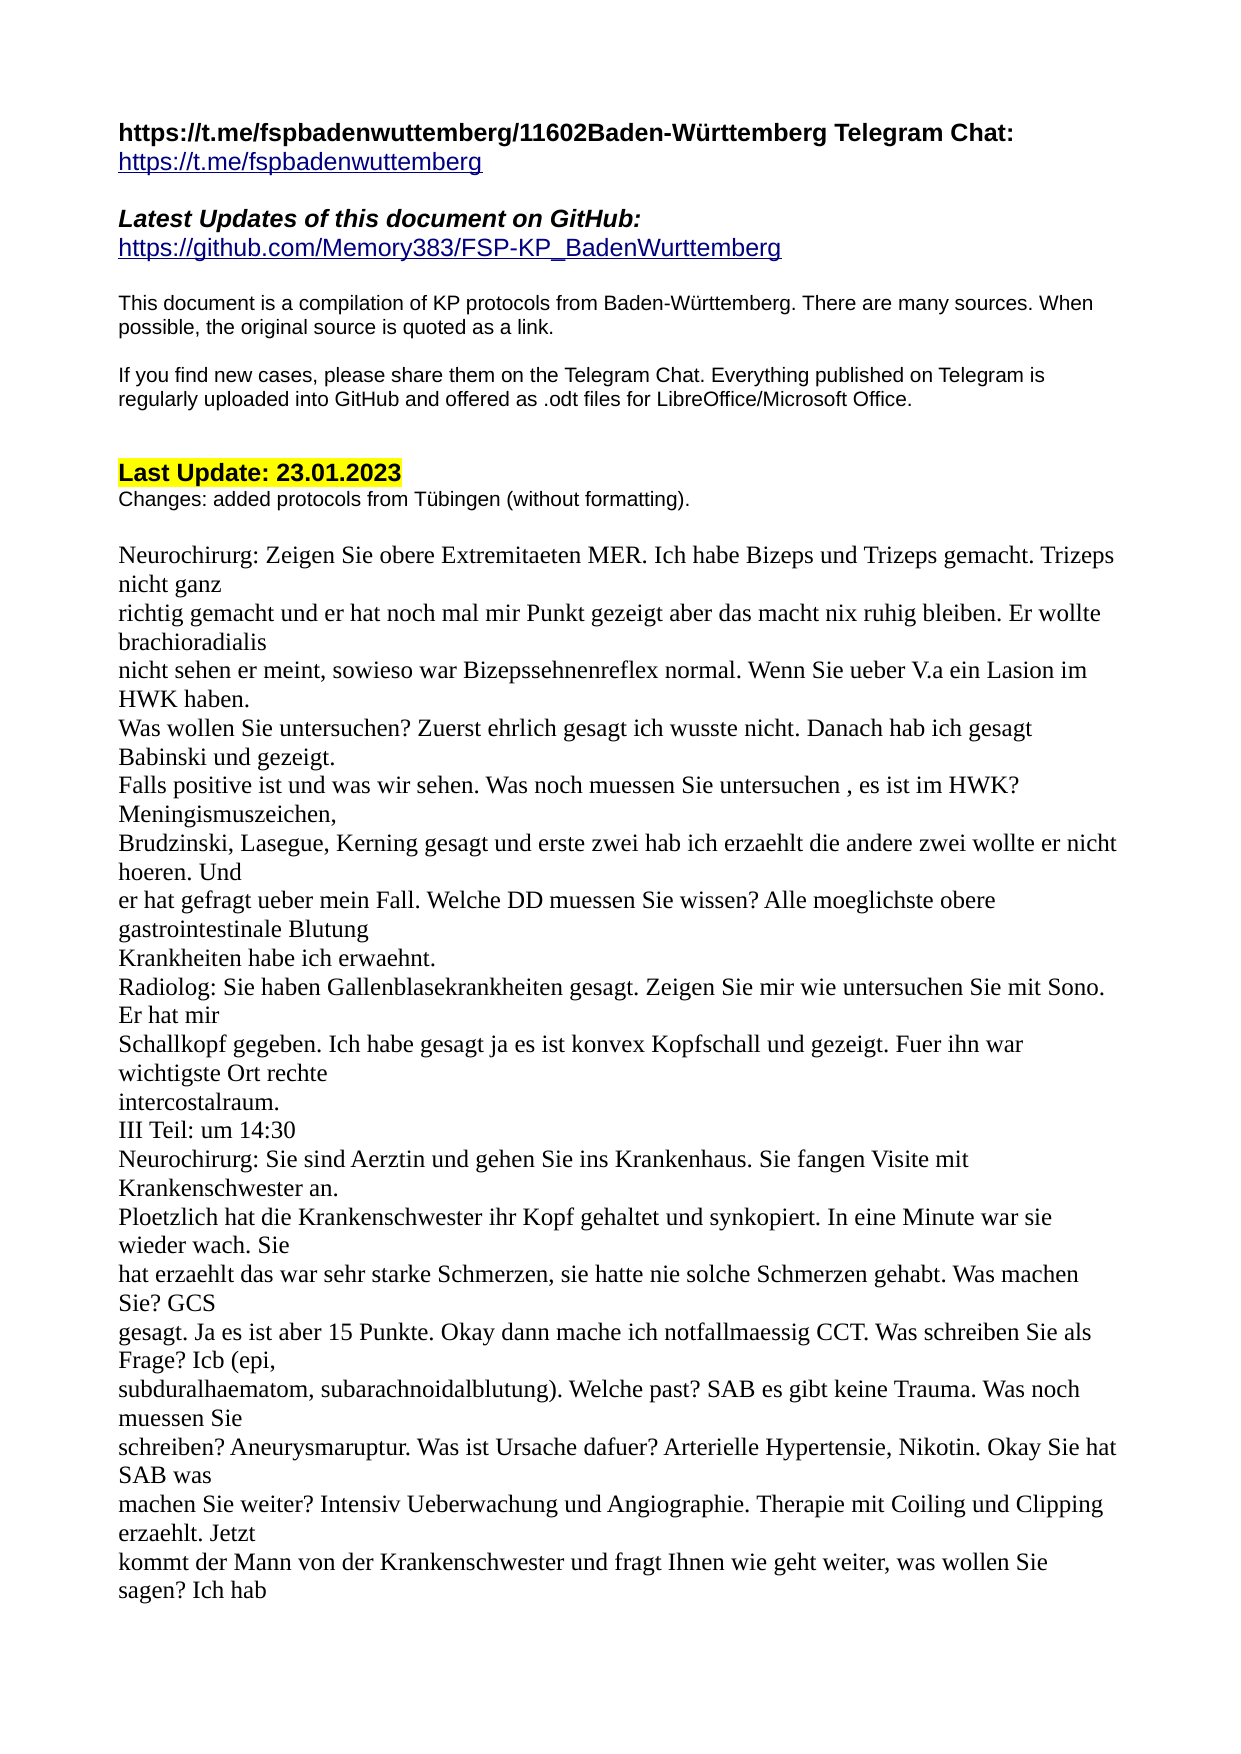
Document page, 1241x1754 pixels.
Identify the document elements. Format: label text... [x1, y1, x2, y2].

text richtig gemacht und er hat noch mal mir Punkt gezeigt aber das macht nix ruhig bleiben. Er wollte brachioradialis [118, 598, 1122, 656]
text Krankheiten habe ich erwaehnt. [118, 943, 1122, 972]
text intercostalraum. [118, 1087, 1122, 1116]
text hat erzaehlt das war sehr starke Schmerzen, sie hatte nie solche Schmerzen gehabt. Was machen Sie? GCS [118, 1259, 1122, 1317]
text er hat gefragt ueber mein Fall. Welche DD muessen Sie wissen? Alle moeglichste obere gastrointestinale Blutung [118, 886, 1122, 943]
text Neurochirurg: Zeigen Sie obere Extremitaeten MER. Ich habe Bizeps und Trizeps gemacht. Trizeps nicht ganz [118, 541, 1122, 598]
text Falls positive ist und was wir sehen. Was noch muessen Sie untersuchen , es ist im HWK? Meningismuszeichen, [118, 771, 1122, 828]
text schreiben? Aneurysmaruptur. Was ist Ursache dafuer? Arterielle Hypertensie, Nikotin. Okay Sie hat SAB was [118, 1432, 1122, 1489]
text Was wollen Sie untersuchen? Zuerst ehrlich gesagt ich wusste nicht. Danach hab ich gesagt Babinski und gezeigt. [118, 713, 1122, 771]
text kommt der Mann von der Krankenschwester und fragt Ihnen wie geht weiter, was wollen Sie sagen? Ich hab [118, 1547, 1122, 1604]
text nicht sehen er meint, sowieso war Bizepssehnenreflex normal. Wenn Sie ueber V.a ein Lasion im HWK haben. [118, 656, 1122, 713]
text Radiolog: Sie haben Gallenblasekrankheiten gesagt. Zeigen Sie mir wie untersuchen Sie mit Sono. Er hat mir [118, 972, 1122, 1029]
text Brudzinski, Lasegue, Kerning gesagt und erste zwei hab ich erzaehlt die andere zwei wollte er nicht hoeren. Und [118, 828, 1122, 886]
text gesagt. Ja es ist aber 15 Punkte. Okay dann mache ich notfallmaessig CCT. Was schreiben Sie als Frage? Icb (epi, [118, 1317, 1122, 1374]
text subduralhaematom, subarachnoidalblutung). Welche past? SAB es gibt keine Trauma. Was noch muessen Sie [118, 1374, 1122, 1432]
text machen Sie weiter? Intensiv Ueberwachung und Angiographie. Therapie mit Coiling und Clipping erzaehlt. Jetzt [118, 1489, 1122, 1547]
text Schallkopf gegeben. Ich habe gesagt ja es ist konvex Kopfschall und gezeigt. Fuer ihn war wichtigste Ort rechte [118, 1029, 1122, 1087]
text III Teil: um 14:30 [118, 1116, 1122, 1144]
text Neurochirurg: Sie sind Aerztin und gehen Sie ins Krankenhaus. Sie fangen Visite mit Krankenschwester an. [118, 1144, 1122, 1202]
text Ploetzlich hat die Krankenschwester ihr Kopf gehaltet und synkopiert. In eine Minute war sie wieder wach. Sie [118, 1202, 1122, 1259]
